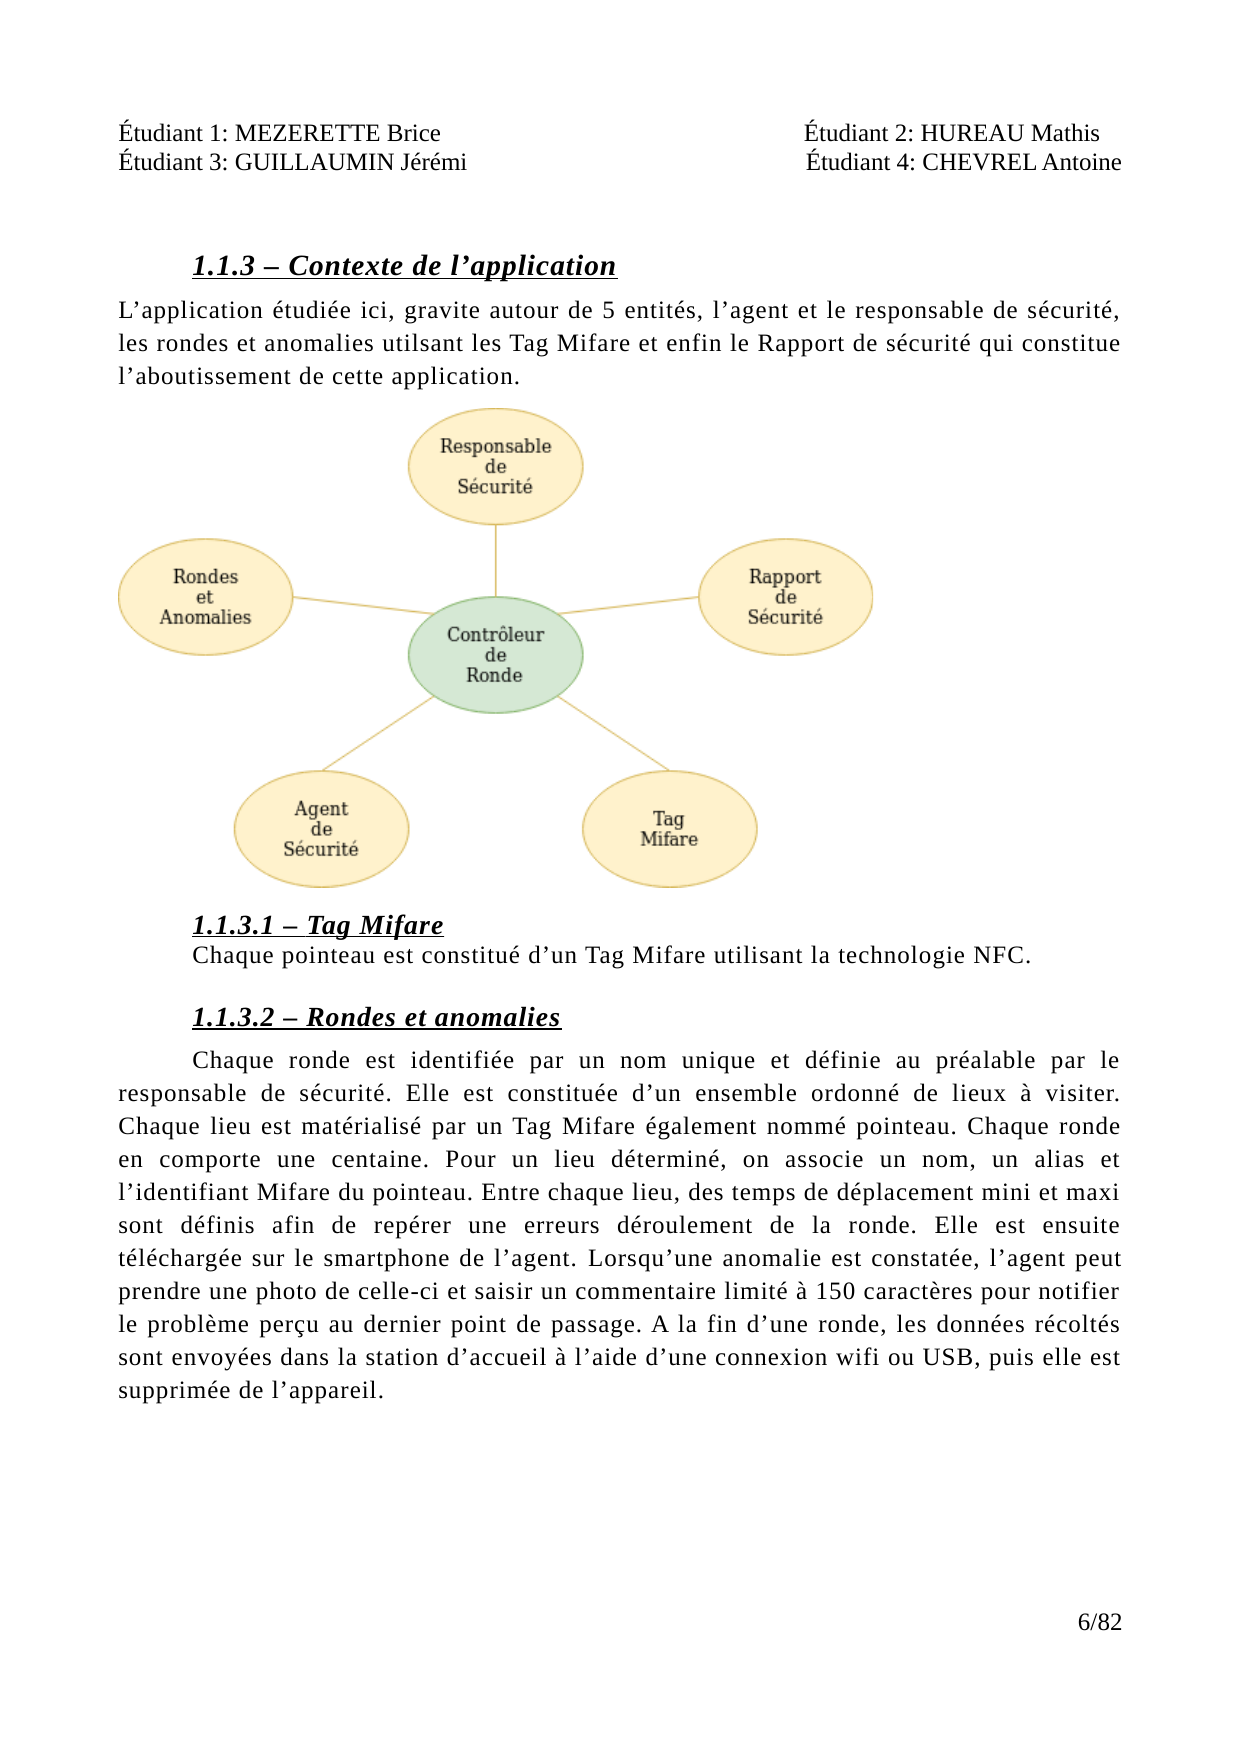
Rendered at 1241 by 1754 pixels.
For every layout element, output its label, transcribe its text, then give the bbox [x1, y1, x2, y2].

text Chaque ronde est identifiée par un nom unique et définie au préalable par le responsable de sécurité. Elle est constituée d’un ensemble ordonné de lieux à visiter. Chaque lieu est matérialisé par un Tag Mifare également nommé pointeau. Chaque ronde en comporte une centaine. Pour un lieu déterminé, on associe un nom, un alias et l’identifiant Mifare du pointeau. Entre chaque lieu, des temps de déplacement mini et maxi sont définis afin de repérer une erreurs déroulement de la ronde. Elle est ensuite téléchargée sur le smartphone de l’agent. Lorsqu’une anomalie est constatée, l’agent peut prendre une photo de celle-ci et saisir un commentaire limité à 150 caractères pour notifier le problème perçu au dernier point de passage. A la fin d’une ronde, les données récoltés sont envoyées dans la station d’accueil à l’aide d’une connexion wifi ou USB, puis elle est supprimée de l’appareil. [118, 1045, 1122, 1404]
subtitle 1.1.3 – Contexte de l’application [118, 248, 1122, 282]
text Chaque pointeau est constitué d’un Tag Mifare utilisant la technologie NFC. [118, 940, 1122, 969]
subtitle 1.1.3.2 – Rondes et anomalies [118, 1001, 1122, 1032]
text L’application étudiée ici, gravite autour de 5 entités, l’agent et le responsable de sécurité, les rondes et anomalies utilsant les Tag Mifare et enfin le Rapport de sécurité qui constitue l’aboutissement de cette application. [118, 295, 1122, 389]
text 1.1.3.1 – Tag Mifare [118, 907, 1122, 940]
picture [118, 408, 874, 888]
